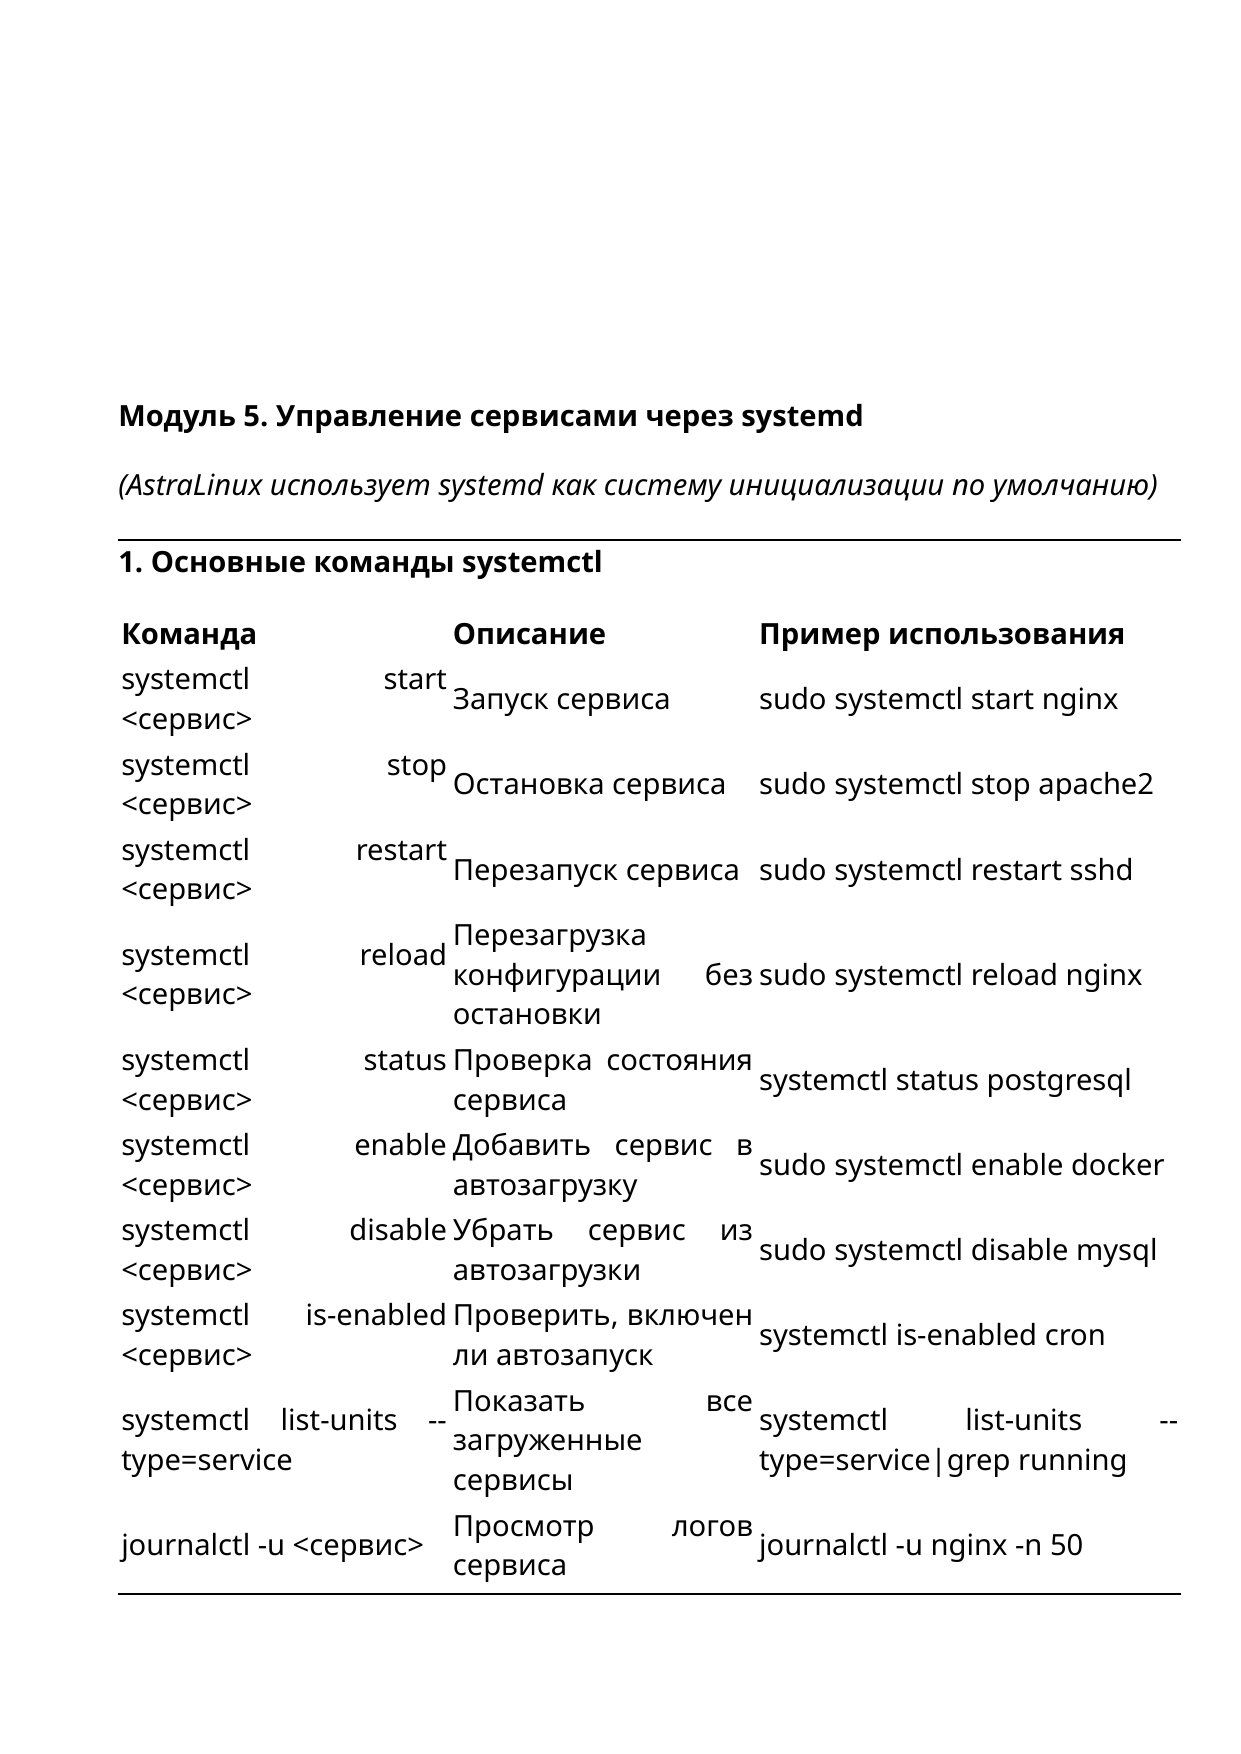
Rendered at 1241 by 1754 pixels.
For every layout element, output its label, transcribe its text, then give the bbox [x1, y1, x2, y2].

table_cell Перезагрузка конфигурации без остановки [450, 911, 756, 1036]
table_cell sudo systemctl restart sshd [756, 826, 1181, 911]
table_cell sudo systemctl enable docker [756, 1121, 1181, 1207]
table_cell systemctl disable <сервис> [118, 1207, 450, 1292]
table_cell Перезапуск сервиса [450, 826, 756, 911]
text (AstraLinux использует systemd как систему инициализации по умолчанию) [118, 464, 1181, 504]
table_cell Проверка состояния сервиса [450, 1036, 756, 1121]
table_header Описание [450, 610, 756, 656]
table_cell systemctl is-enabled <сервис> [118, 1292, 450, 1377]
table_cell journalctl -u nginx -n 50 [756, 1502, 1181, 1587]
table_cell systemctl list-units --type=service [118, 1377, 450, 1502]
table_cell Добавить сервис в автозагрузку [450, 1121, 756, 1207]
table_cell sudo systemctl disable mysql [756, 1207, 1181, 1292]
subtitle 1. Основные команды systemctl [118, 541, 1181, 581]
table_cell Проверить, включен ли автозапуск [450, 1292, 756, 1377]
table_cell systemctl status <сервис> [118, 1036, 450, 1121]
table_cell sudo systemctl reload nginx [756, 911, 1181, 1036]
table_cell journalctl -u <сервис> [118, 1502, 450, 1587]
table_cell systemctl enable <сервис> [118, 1121, 450, 1207]
table_cell systemctl stop <сервис> [118, 741, 450, 826]
table_cell systemctl is-enabled cron [756, 1292, 1181, 1377]
table_cell Убрать сервис из автозагрузки [450, 1207, 756, 1292]
table_cell Просмотр логов сервиса [450, 1502, 756, 1587]
table_cell sudo systemctl stop apache2 [756, 741, 1181, 826]
table_cell Остановка сервиса [450, 741, 756, 826]
table_cell systemctl restart <сервис> [118, 826, 450, 911]
table_cell systemctl start <сервис> [118, 656, 450, 741]
table_cell Показать все загруженные сервисы [450, 1377, 756, 1502]
table_cell systemctl list-units --type=service|grep running [756, 1377, 1181, 1502]
table_cell systemctl status postgresql [756, 1036, 1181, 1121]
table_header Команда [118, 610, 450, 656]
table_cell sudo systemctl start nginx [756, 656, 1181, 741]
table_cell systemctl reload <сервис> [118, 911, 450, 1036]
table_cell Запуск сервиса [450, 656, 756, 741]
subtitle Модуль 5. Управление сервисами через systemd [118, 395, 1181, 434]
table_header Пример использования [756, 610, 1181, 656]
